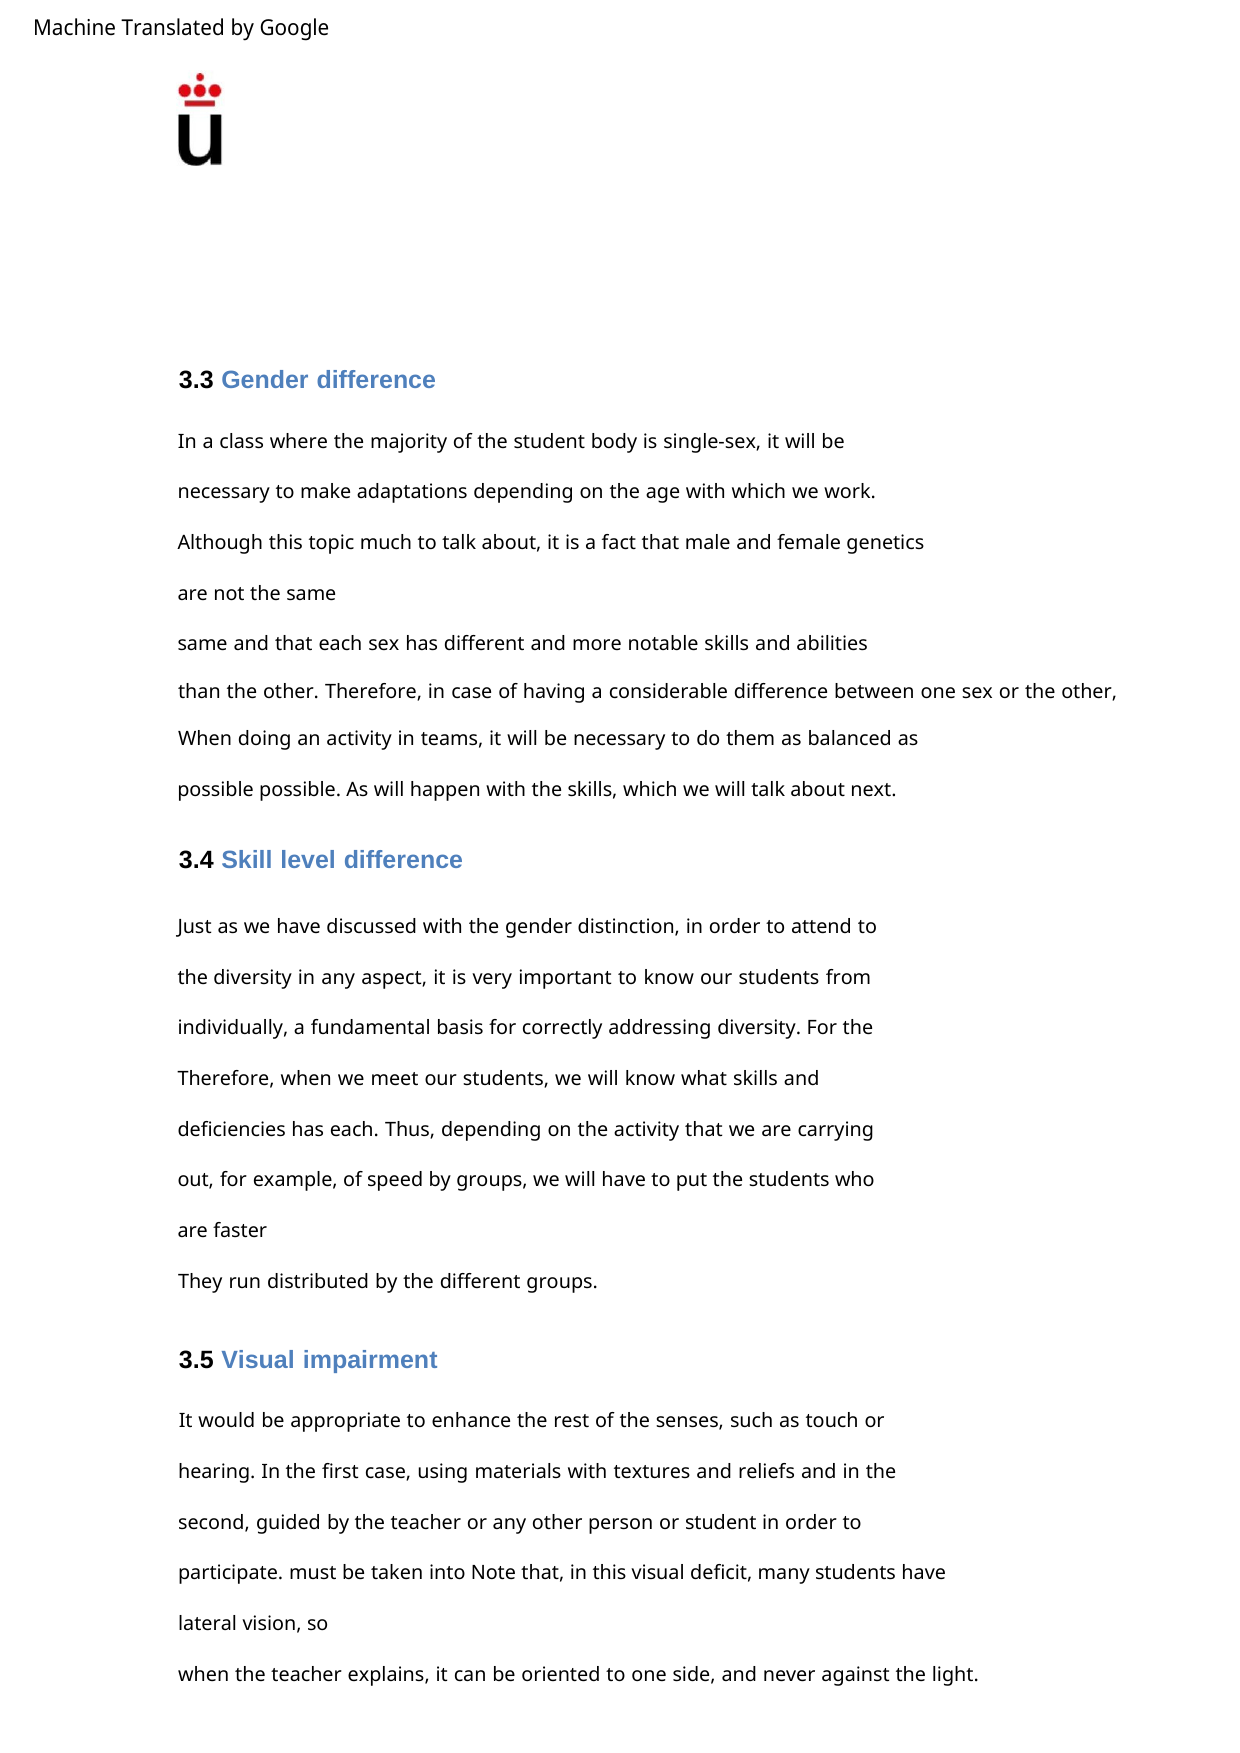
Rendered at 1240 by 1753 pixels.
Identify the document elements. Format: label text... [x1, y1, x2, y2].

text They run distributed by the different groups. [178, 1267, 1162, 1294]
list Visual impairment [179, 1345, 1162, 1374]
text same and that each sex has different and more notable skills and abilities [177, 629, 1162, 657]
text When doing an activity in teams, it will be necessary to do them as balanced as possible possible. As will happen with the skills, which we will talk about next. [177, 724, 963, 802]
list Skill level difference [179, 845, 1162, 874]
text when the teacher explains, it can be oriented to one side, and never against the light. [178, 1660, 1162, 1687]
text Just as we have discussed with the gender distinction, in order to attend to the diversity in any aspect, it is very important to know our students from individually, a fundamental basis for correctly addressing diversity. For the Therefore, when we meet our students, we will know what skills and deficiencies has each. Thus, depending on the activity that we are carrying out, for example, of speed by groups, we will have to put the students who are faster [177, 912, 892, 1243]
text than the other. Therefore, in case of having a considerable difference between one sex or the other, [178, 677, 1162, 704]
text It would be appropriate to enhance the rest of the senses, such as touch or hearing. In the first case, using materials with textures and reliefs and in the second, guided by the teacher or any other person or student in order to participate. must be taken into Note that, in this visual deficit, many students have lateral vision, so [178, 1407, 946, 1636]
text In a class where the majority of the student body is single-sex, it will be necessary to make adaptations depending on the age with which we work. Although this topic much to talk about, it is a fact that male and female genetics are not the same [177, 427, 927, 606]
list Gender difference [179, 365, 1162, 394]
